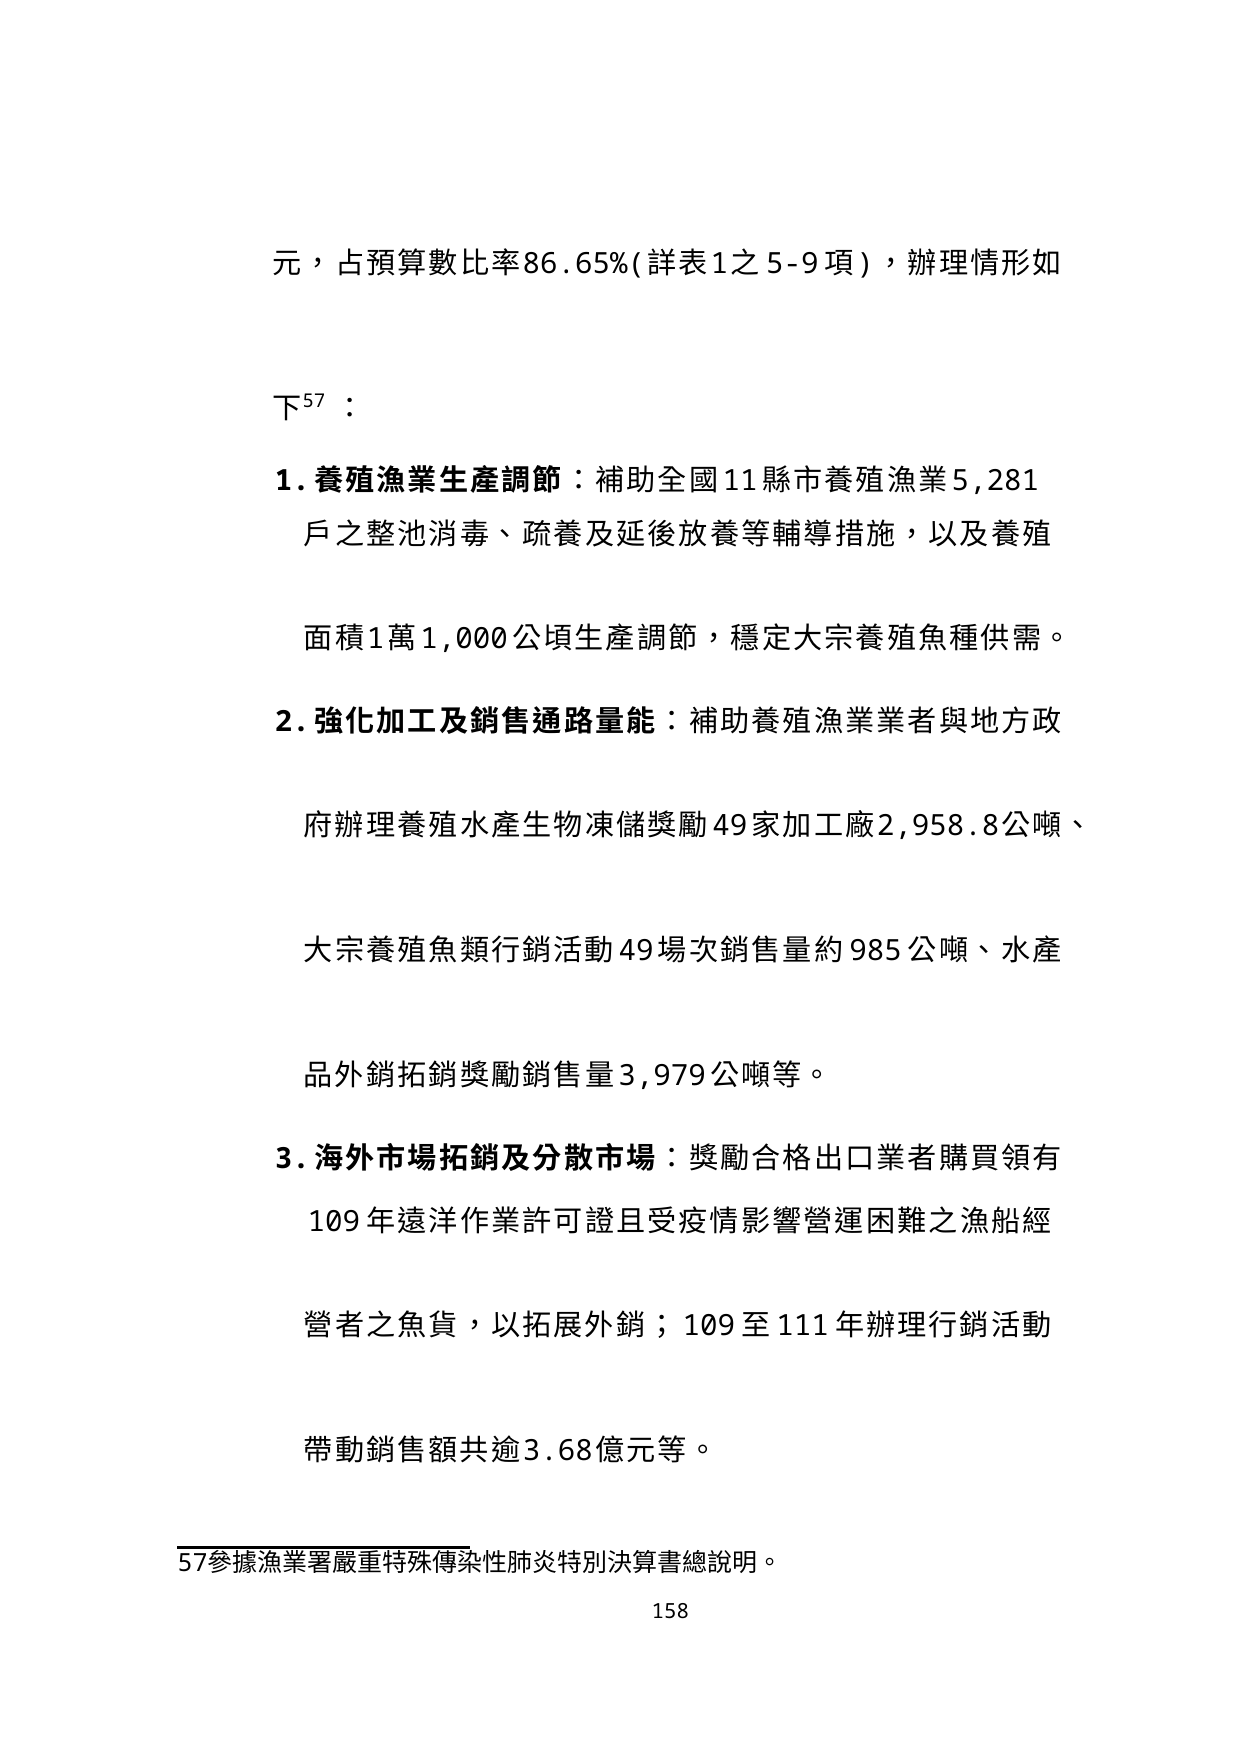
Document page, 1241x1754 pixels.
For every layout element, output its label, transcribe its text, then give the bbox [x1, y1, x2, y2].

text 1.養殖漁業生產調節：補助全國11縣市養殖漁業5,281戶之整池消毒、疏養及延後放養等輔導措施，以及養殖面積1萬1,000公頃生產調節，穩定大宗養殖魚種供需。 [266, 427, 1063, 677]
text 3.海外市場拓銷及分散市場：獎勵合格出口業者購買領有109年遠洋作業許可證且受疫情影響營運困難之漁船經營者之魚貨，以拓展外銷；109至111年辦理行銷活動帶動銷售額共逾3.68億元等。 [266, 1115, 1063, 1490]
text 2.強化加工及銷售通路量能：補助養殖漁業業者與地方政府辦理養殖水產生物凍儲獎勵49家加工廠2,958.8公噸、大宗養殖魚類行銷活動49場次銷售量約985公噸、水產品外銷拓銷獎勵銷售量3,979公噸等。 [266, 677, 1063, 1115]
text 元，占預算數比率86.65%(詳表1之5-9項)，辦理情形如下： [266, 177, 1063, 427]
text 參據漁業署嚴重特殊傳染性肺炎特別決算書總說明。 [177, 1548, 1063, 1577]
